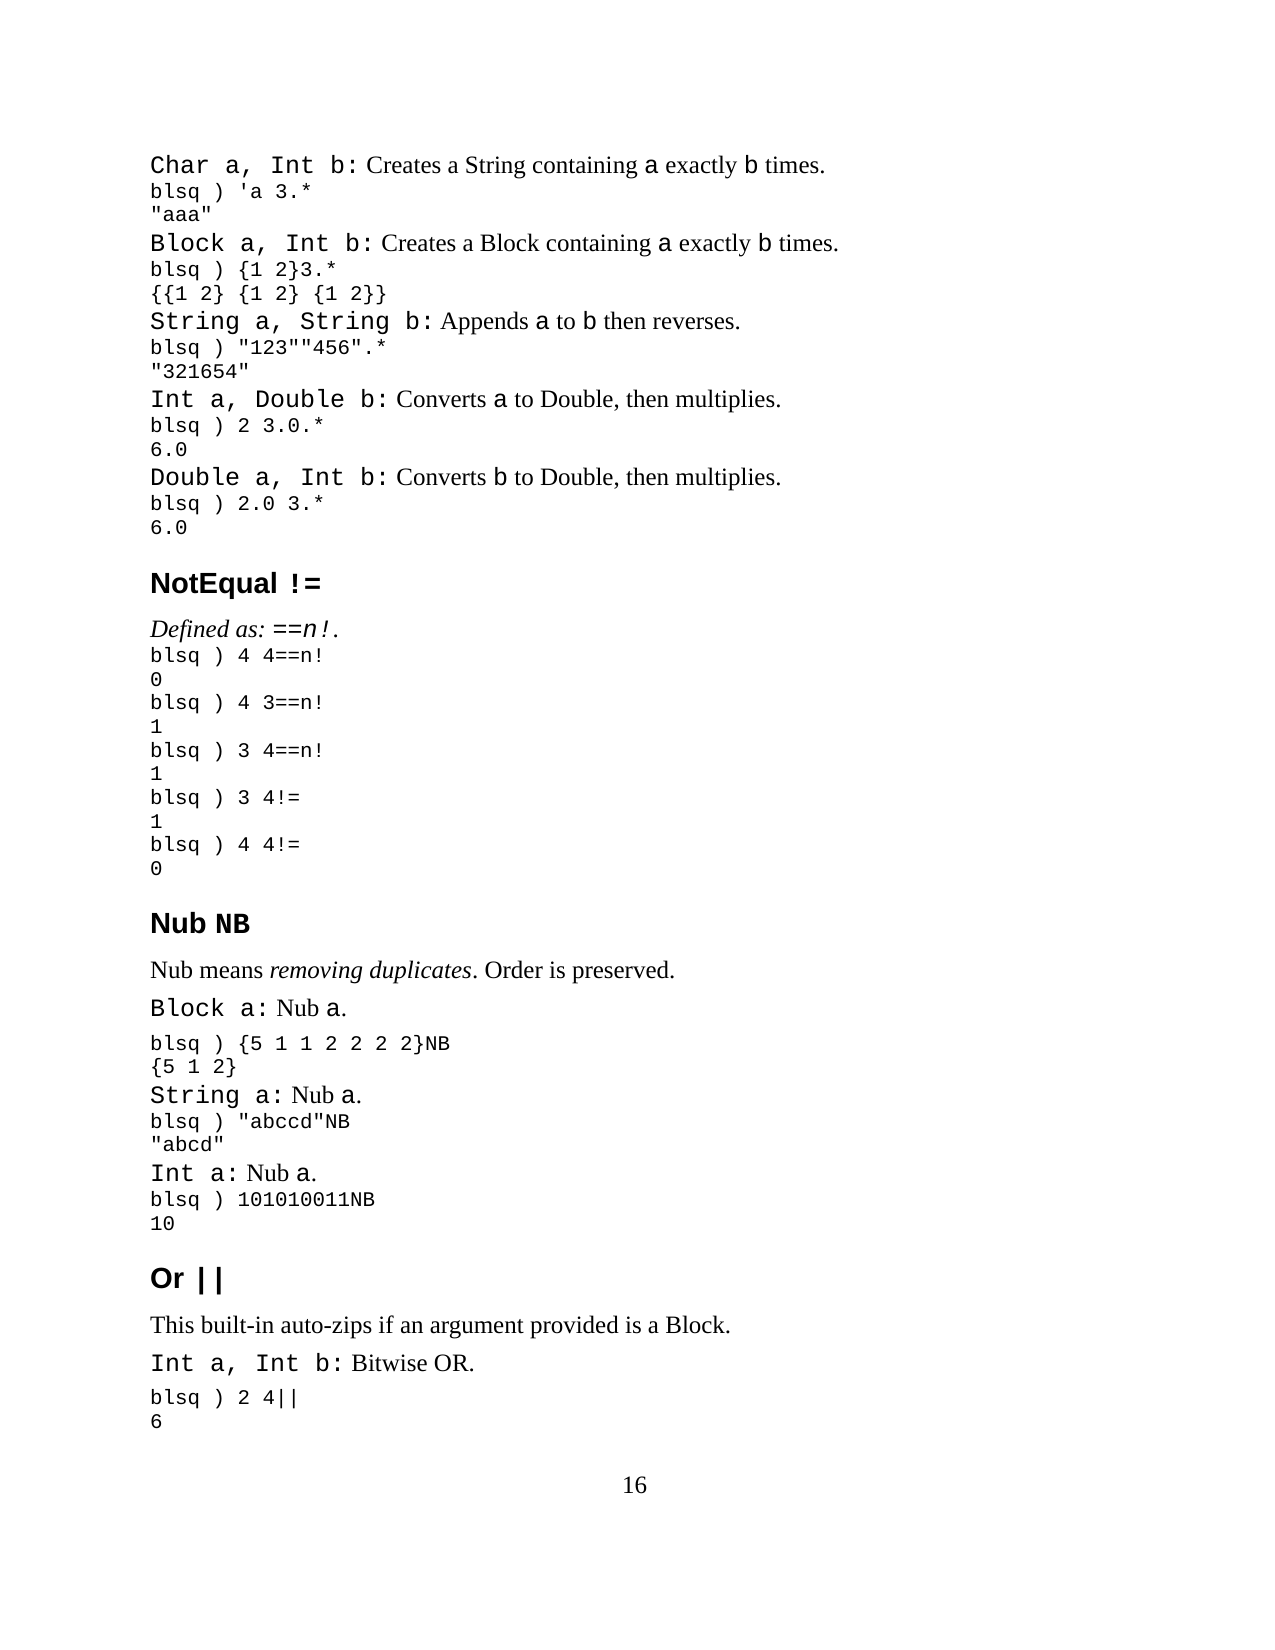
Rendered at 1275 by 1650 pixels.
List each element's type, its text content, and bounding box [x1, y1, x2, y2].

text 6.0 [150, 439, 1125, 462]
subtitle Or || [150, 1261, 1125, 1297]
text 1 [150, 763, 1125, 787]
text {{1 2} {1 2} {1 2}} [150, 283, 1125, 306]
text 0 [150, 858, 1125, 882]
text blsq ) 101010011NB [150, 1189, 1125, 1213]
text blsq ) "abccd"NB [150, 1111, 1125, 1134]
text Int a: Nub a. [150, 1158, 1125, 1189]
text 1 [150, 811, 1125, 834]
text 0 [150, 669, 1125, 692]
text blsq ) {5 1 1 2 2 2 2}NB [150, 1033, 1125, 1056]
text Int a, Double b: Converts a to Double, then multiplies. [150, 384, 1125, 415]
text blsq ) 3 4==n! [150, 740, 1125, 763]
text String a: Nub a. [150, 1080, 1125, 1111]
text Double a, Int b: Converts b to Double, then multiplies. [150, 462, 1125, 493]
text blsq ) 3 4!= [150, 787, 1125, 811]
text "aaa" [150, 204, 1125, 228]
text Defined as: ==n!. [150, 614, 1125, 645]
text Nub means removing duplicates. Order is preserved. [150, 955, 1125, 984]
text 6 [150, 1411, 1125, 1435]
text {5 1 2} [150, 1056, 1125, 1080]
subtitle Nub NB [150, 907, 1125, 943]
text blsq ) 4 4==n! [150, 645, 1125, 669]
text Char a, Int b: Creates a String containing a exactly b times. [150, 150, 1125, 181]
text Block a, Int b: Creates a Block containing a exactly b times. [150, 228, 1125, 259]
text "321654" [150, 361, 1125, 384]
text blsq ) 2 4|| [150, 1387, 1125, 1411]
text blsq ) 4 3==n! [150, 692, 1125, 716]
text blsq ) 2 3.0.* [150, 415, 1125, 439]
text blsq ) 'a 3.* [150, 181, 1125, 204]
text "abcd" [150, 1134, 1125, 1158]
text 6.0 [150, 517, 1125, 541]
text blsq ) "123""456".* [150, 337, 1125, 361]
text 1 [150, 716, 1125, 740]
text blsq ) 2.0 3.* [150, 493, 1125, 517]
text String a, String b: Appends a to b then reverses. [150, 306, 1125, 337]
subtitle NotEqual != [150, 566, 1125, 602]
text Int a, Int b: Bitwise OR. [150, 1348, 1125, 1378]
text Block a: Nub a. [150, 993, 1125, 1024]
text 10 [150, 1213, 1125, 1236]
text blsq ) {1 2}3.* [150, 259, 1125, 283]
text This built-in auto-zips if an argument provided is a Block. [150, 1310, 1125, 1339]
text blsq ) 4 4!= [150, 834, 1125, 858]
